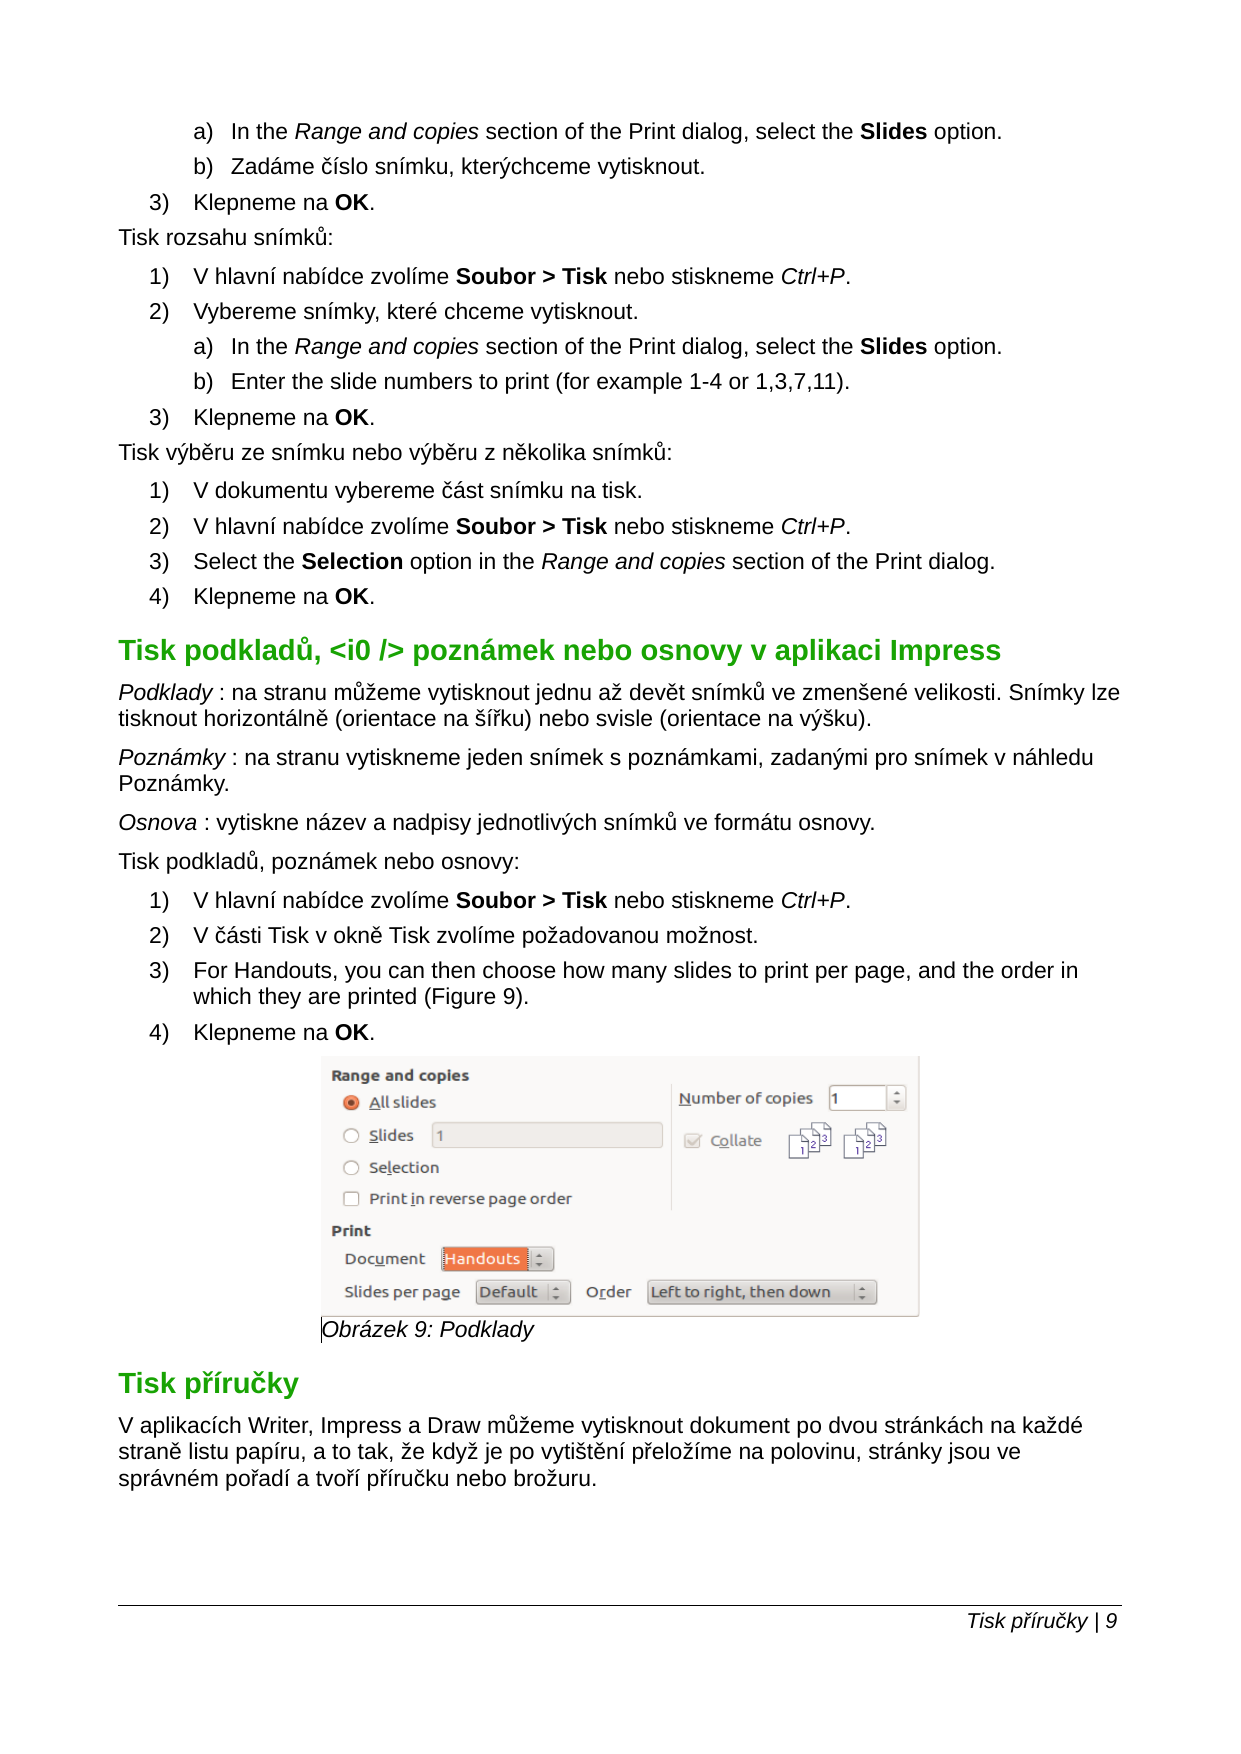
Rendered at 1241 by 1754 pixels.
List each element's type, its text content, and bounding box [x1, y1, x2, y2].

list V části Tisk v okně Tisk zvolíme požadovanou možnost. [169, 922, 1122, 948]
subtitle Tisk příručky [118, 1366, 1122, 1400]
list Enter the slide numbers to print (for example 1-4 or 1,3,7,11). [193, 368, 1122, 394]
list Tisk podkladů, poznámek nebo osnovy: [118, 848, 1122, 874]
list Tisk výběru ze snímku nebo výběru z několika snímků: [118, 439, 1122, 465]
list In the Range and copies section of the Print dialog, select the Slides option. [193, 333, 1122, 359]
list V hlavní nabídce zvolíme Soubor > Tisk nebo stiskneme Ctrl+P. [169, 513, 1122, 539]
text Poznámky : na stranu vytiskneme jeden snímek s poznámkami, zadanými pro snímek v náhledu Poznámky. [118, 744, 1122, 796]
list V dokumentu vybereme část snímku na tisk. [169, 477, 1122, 504]
list Zadáme číslo snímku, kterýchceme vytisknout. [193, 153, 1122, 180]
list In the Range and copies section of the Print dialog, select the Slides option. [193, 118, 1122, 144]
list Klepneme na OK. [169, 403, 1122, 430]
list V hlavní nabídce zvolíme Soubor > Tisk nebo stiskneme Ctrl+P. [169, 887, 1122, 913]
list V hlavní nabídce zvolíme Soubor > Tisk nebo stiskneme Ctrl+P. [169, 263, 1122, 289]
subtitle Tisk podkladů, <i0 /> poznámek nebo osnovy v aplikaci Impress [118, 633, 1122, 667]
list Klepneme na OK. [169, 1018, 1122, 1045]
list Vybereme snímky, které chceme vytisknout. [169, 298, 1122, 324]
text Osnova : vytiskne název a nadpisy jednotlivých snímků ve formátu osnovy. [118, 809, 1122, 835]
list Select the Selection option in the Range and copies section of the Print dialog. [169, 548, 1122, 574]
text V aplikacích Writer, Impress a Draw můžeme vytisknout dokument po dvou stránkách na každé straně listu papíru, a to tak, že když je po vytištění přeložíme na polovinu, stránky jsou ve správném pořadí a tvoří příručku nebo brožuru. [118, 1412, 1122, 1491]
picture [321, 1056, 920, 1317]
text Obrázek 9: Podklady [322, 1317, 919, 1343]
list Klepneme na OK. [169, 188, 1122, 215]
list Tisk rozsahu snímků: [118, 224, 1122, 250]
list For Handouts, you can then choose how many slides to print per page, and the order in which they are printed (Figure 9). [169, 957, 1122, 1010]
list Klepneme na OK. [169, 583, 1122, 609]
text Podklady : na stranu můžeme vytisknout jednu až devět snímků ve zmenšené velikosti. Snímky lze tisknout horizontálně (orientace na šířku) nebo svisle (orientace na výšku). [118, 678, 1122, 731]
